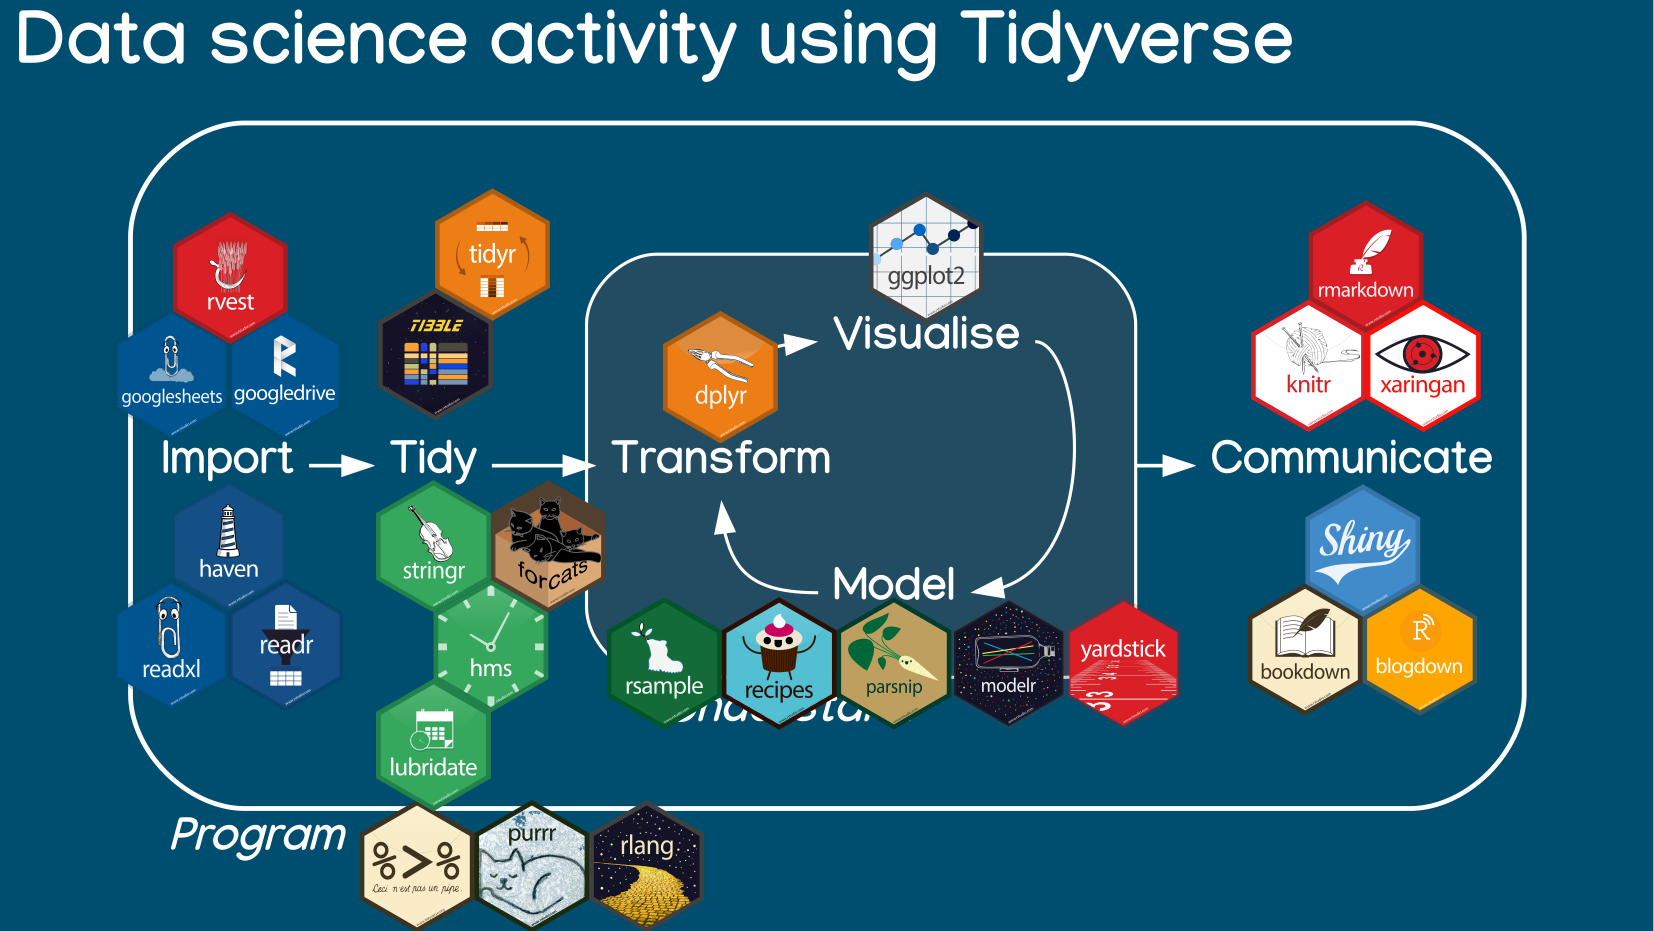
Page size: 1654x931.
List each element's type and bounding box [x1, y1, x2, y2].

picture [20, 11, 62, 62]
picture [898, 23, 935, 81]
picture [1185, 23, 1208, 63]
picture [700, 23, 736, 81]
picture [389, 23, 424, 63]
picture [254, 23, 288, 63]
picture [266, 825, 285, 849]
picture [212, 23, 247, 63]
picture [620, 23, 655, 63]
picture [608, 23, 614, 63]
picture [672, 13, 697, 63]
picture [284, 825, 311, 849]
picture [114, 13, 139, 63]
picture [1214, 23, 1248, 63]
picture [762, 23, 794, 63]
picture [961, 11, 1004, 63]
picture [845, 10, 851, 18]
picture [845, 23, 851, 63]
picture [578, 13, 602, 63]
picture [117, 121, 1526, 931]
picture [608, 10, 614, 18]
picture [1009, 10, 1016, 18]
picture [1009, 23, 1016, 63]
picture [492, 23, 531, 63]
picture [295, 10, 302, 18]
picture [237, 825, 266, 860]
picture [1104, 23, 1140, 63]
picture [144, 23, 183, 63]
picture [308, 23, 344, 63]
picture [1142, 23, 1178, 63]
picture [859, 23, 891, 63]
picture [660, 23, 667, 63]
picture [351, 23, 383, 63]
picture [196, 825, 215, 849]
picture [1066, 23, 1101, 81]
picture [802, 23, 837, 63]
picture [538, 23, 573, 63]
picture [69, 23, 108, 63]
picture [430, 23, 466, 63]
picture [660, 10, 667, 18]
picture [1255, 23, 1291, 63]
picture [1022, 10, 1060, 63]
picture [295, 23, 302, 63]
picture [172, 818, 197, 849]
picture [214, 825, 238, 849]
picture [311, 825, 345, 849]
